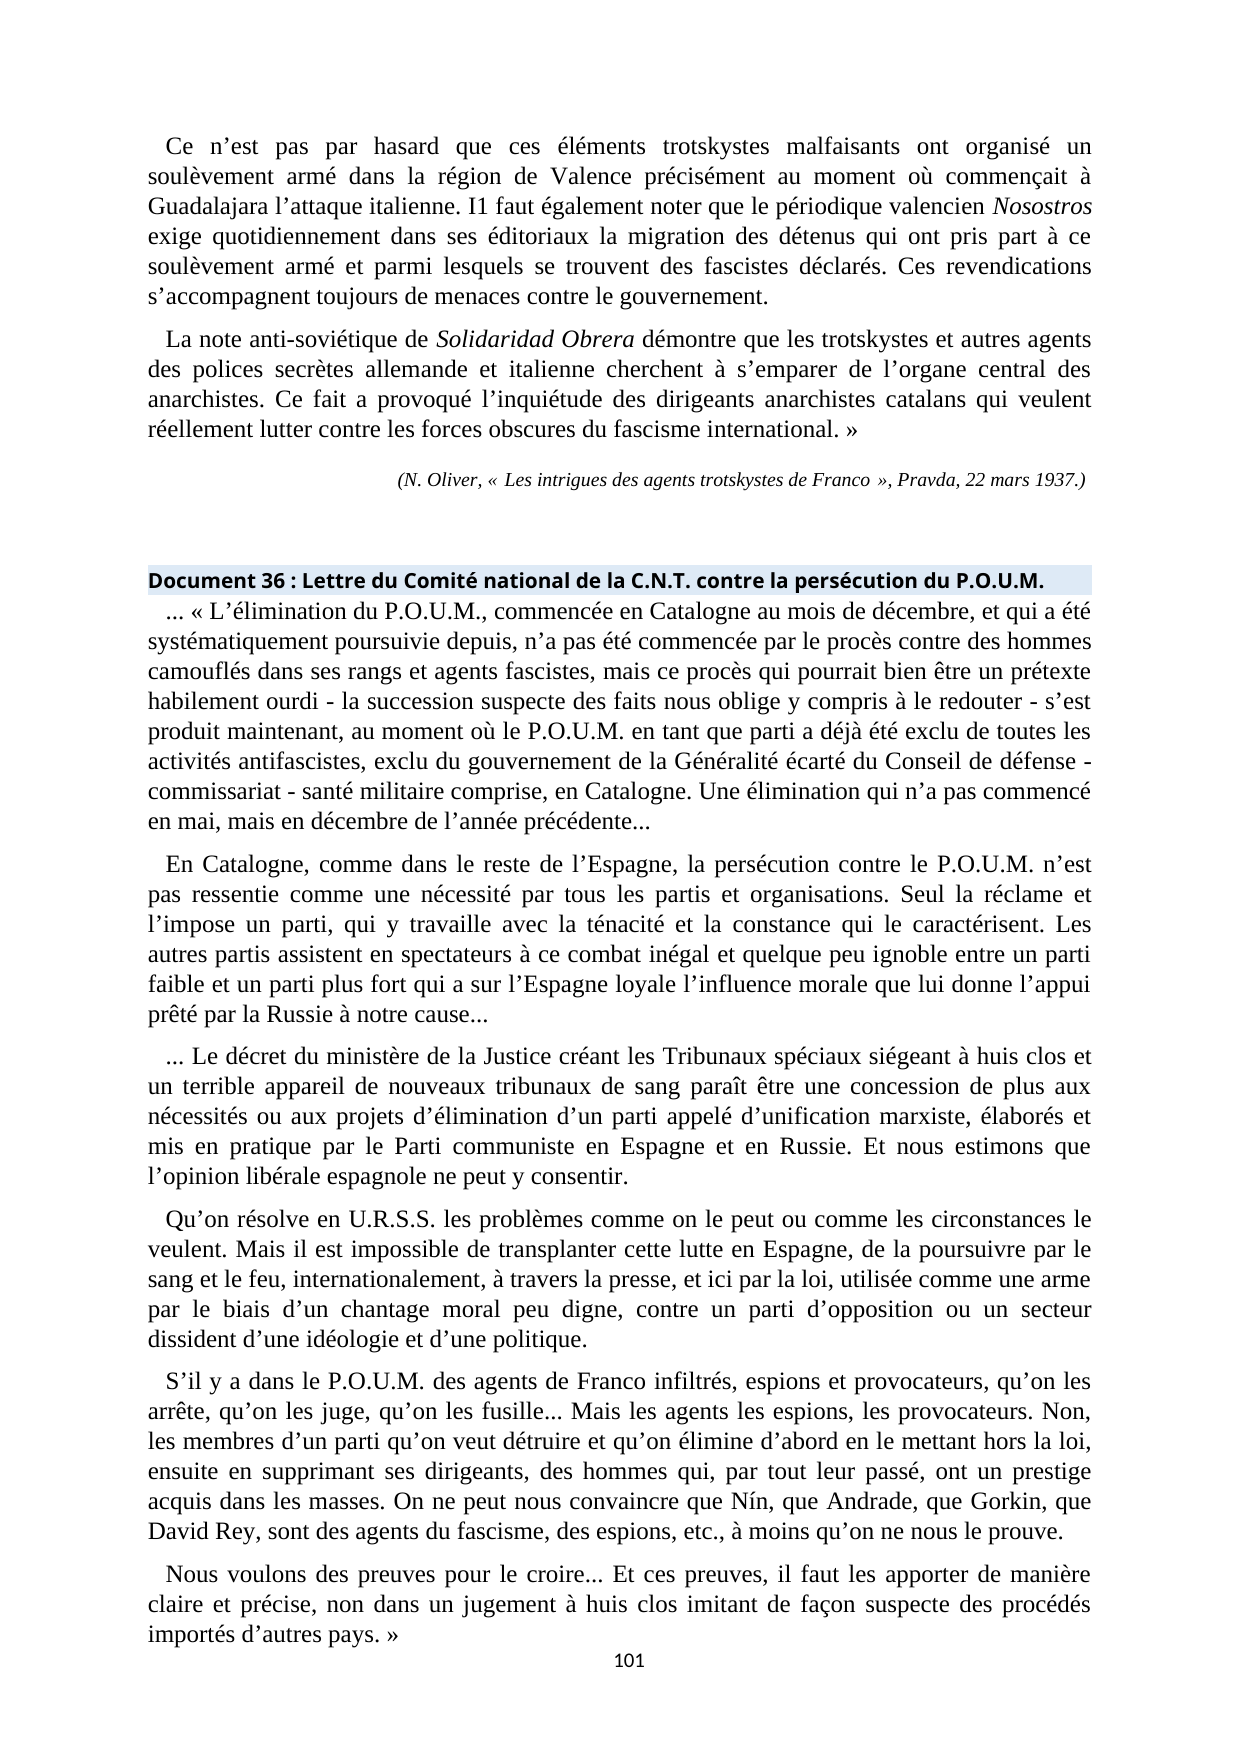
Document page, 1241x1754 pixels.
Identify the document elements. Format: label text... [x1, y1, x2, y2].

text En Catalogne, comme dans le reste de l’Espagne, la persécution contre le P.O.U.M. n’est pas ressentie comme une nécessité par tous les partis et organisations. Seul la réclame et l’impose un parti, qui y travaille avec la ténacité et la constance qui le caractérisent. Les autres partis assistent en spectateurs à ce combat inégal et quelque peu ignoble entre un parti faible et un parti plus fort qui a sur l’Espagne loyale l’influence morale que lui donne l’appui prêté par la Russie à notre cause... [148, 847, 1092, 1027]
text S’il y a dans le P.O.U.M. des agents de Franco infiltrés, espions et provocateurs, qu’on les arrête, qu’on les juge, qu’on les fusille... Mais les agents les espions, les provocateurs. Non, les membres d’un parti qu’on veut détruire et qu’on élimine d’abord en le mettant hors la loi, ensuite en supprimant ses dirigeants, des hommes qui, par tout leur passé, ont un prestige acquis dans les masses. On ne peut nous convaincre que Nín, que Andrade, que Gorkin, que David Rey, sont des agents du fascisme, des espions, etc., à moins qu’on ne nous le prouve. [148, 1365, 1092, 1545]
text (N. Oliver, « Les intrigues des agents trotskystes de Franco », Pravda, 22 mars 1937.) [148, 461, 1092, 491]
text Qu’on résolve en U.R.S.S. les problèmes comme on le peut ou comme les circonstances le veulent. Mais il est impossible de transplanter cette lutte en Espagne, de la poursuivre par le sang et le feu, internationalement, à travers la presse, et ici par la loi, utilisée comme une arme par le biais d’un chantage moral peu digne, contre un parti d’opposition ou un secteur dissident d’une idéologie et d’une politique. [148, 1202, 1092, 1352]
subtitle Document 36 : Lettre du Comité national de la C.N.T. contre la persécution du P.O.U.M. [148, 565, 1092, 595]
text ... « L’élimination du P.O.U.M., commencée en Catalogne au mois de décembre, et qui a été systématiquement poursuivie depuis, n’a pas été commencée par le procès contre des hommes camouflés dans ses rangs et agents fascistes, mais ce procès qui pourrait bien être un prétexte habilement ourdi - la succession suspecte des faits nous oblige y compris à le redouter - s’est produit maintenant, au moment où le P.O.U.M. en tant que parti a déjà été exclu de toutes les activités antifascistes, exclu du gouvernement de la Généralité écarté du Conseil de défense - commissariat - santé militaire comprise, en Catalogne. Une élimination qui n’a pas commencé en mai, mais en décembre de l’année précédente... [148, 595, 1092, 835]
text Nous voulons des preuves pour le croire... Et ces preuves, il faut les apporter de manière claire et précise, non dans un jugement à huis clos imitant de façon suspecte des procédés importés d’autres pays. » [148, 1557, 1092, 1647]
text ... Le décret du ministère de la Justice créant les Tribunaux spéciaux siégeant à huis clos et un terrible appareil de nouveaux tribunaux de sang paraît être une concession de plus aux nécessités ou aux projets d’élimination d’un parti appelé d’unification marxiste, élaborés et mis en pratique par le Parti communiste en Espagne et en Russie. Et nous estimons que l’opinion libérale espagnole ne peut y consentir. [148, 1040, 1092, 1190]
text Ce n’est pas par hasard que ces éléments trotskystes malfaisants ont organisé un soulèvement armé dans la région de Valence précisément au moment où commençait à Guadalajara l’attaque italienne. I1 faut également noter que le périodique valencien Nosostros exige quotidiennement dans ses éditoriaux la migration des détenus qui ont pris part à ce soulèvement armé et parmi lesquels se trouvent des fascistes déclarés. Ces revendications s’accompagnent toujours de menaces contre le gouvernement. [148, 130, 1092, 310]
text La note anti-soviétique de Solidaridad Obrera démontre que les trotskystes et autres agents des polices secrètes allemande et italienne cherchent à s’emparer de l’organe central des anarchistes. Ce fait a provoqué l’inquiétude des dirigeants anarchistes catalans qui veulent réellement lutter contre les forces obscures du fascisme international. » [148, 322, 1092, 442]
